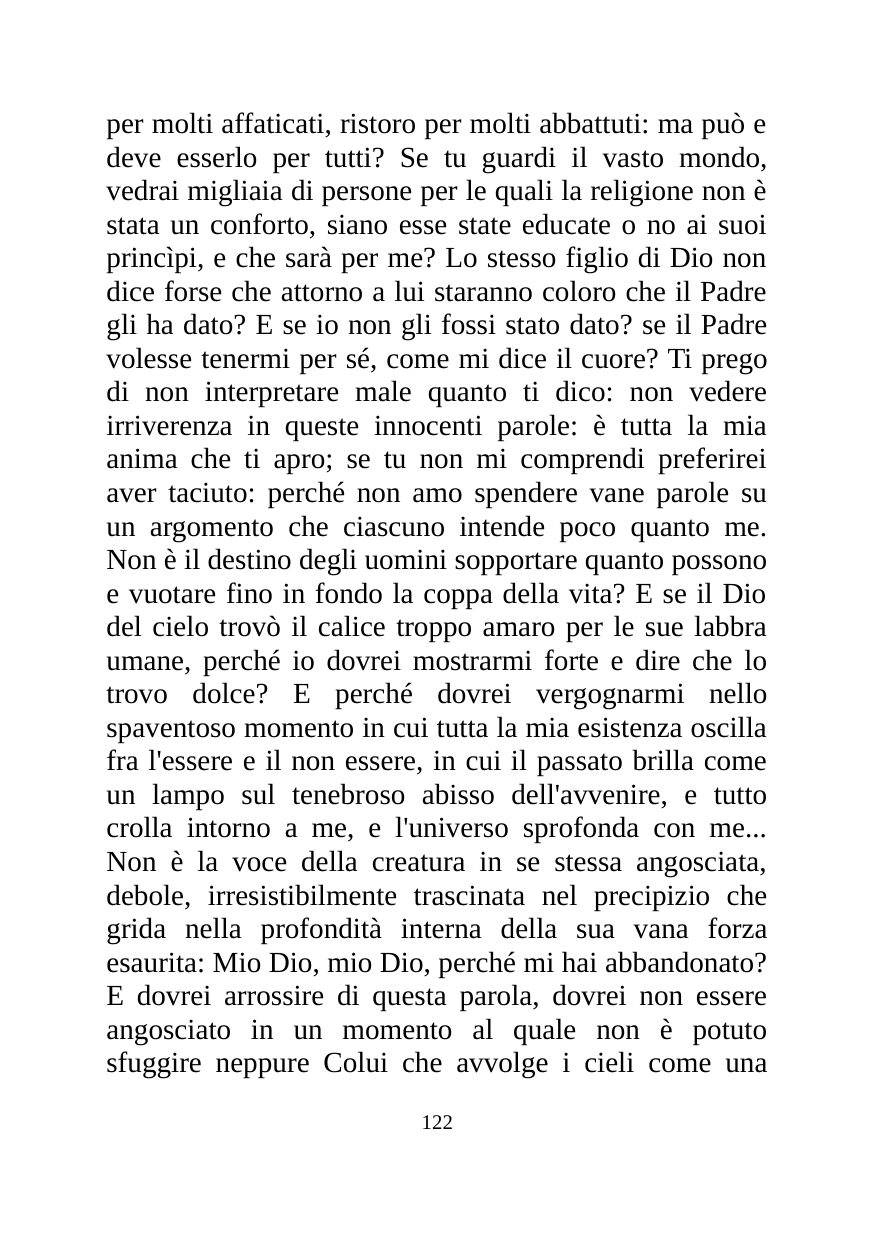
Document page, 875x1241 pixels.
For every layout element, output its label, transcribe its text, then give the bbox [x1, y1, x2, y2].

text per molti affaticati, ristoro per molti abbattuti: ma può e deve esserlo per tutti? Se tu guardi il vasto mondo, vedrai migliaia di persone per le quali la religione non è stata un conforto, siano esse state educate o no ai suoi princìpi, e che sarà per me? Lo stesso figlio di Dio non dice forse che attorno a lui staranno coloro che il Padre gli ha dato? E se io non gli fossi stato dato? se il Padre volesse tenermi per sé, come mi dice il cuore? Ti prego di non interpretare male quanto ti dico: non vedere irriverenza in queste innocenti parole: è tutta la mia anima che ti apro; se tu non mi comprendi preferirei aver taciuto: perché non amo spendere vane parole su un argomento che ciascuno intende poco quanto me. Non è il destino degli uomini sopportare quanto possono e vuotare fino in fondo la coppa della vita? E se il Dio del cielo trovò il calice troppo amaro per le sue labbra umane, perché io dovrei mostrarmi forte e dire che lo trovo dolce? E perché dovrei vergognarmi nello spaventoso momento in cui tutta la mia esistenza oscilla fra l'essere e il non essere, in cui il passato brilla come un lampo sul tenebroso abisso dell'avvenire, e tutto crolla intorno a me, e l'universo sprofonda con me... Non è la voce della creatura in se stessa angosciata, debole, irresistibilmente trascinata nel precipizio che grida nella profondità interna della sua vana forza esaurita: Mio Dio, mio Dio, perché mi hai abbandonato? E dovrei arrossire di questa parola, dovrei non essere angosciato in un momento al quale non è potuto sfuggire neppure Colui che avvolge i cieli come una [106, 106, 768, 1079]
